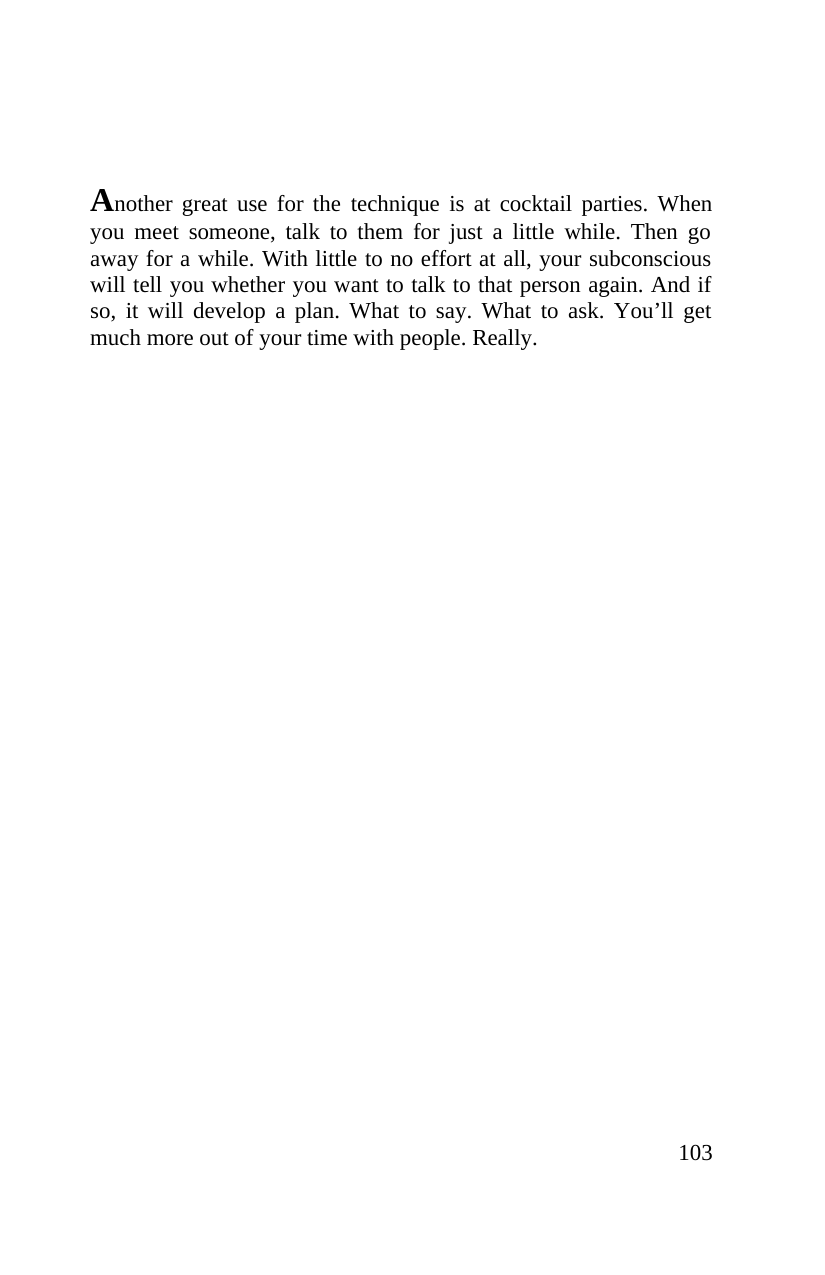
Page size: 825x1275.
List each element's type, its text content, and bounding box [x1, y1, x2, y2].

text Another great use for the technique is at cocktail parties. When you meet someone, talk to them for just a little while. Then go away for a while. With little to no effort at all, your subconscious will tell you whether you want to talk to that person again. And if so, it will develop a plan. What to say. What to ask. You’ll get much more out of your time with people. Really. [90, 180, 712, 350]
